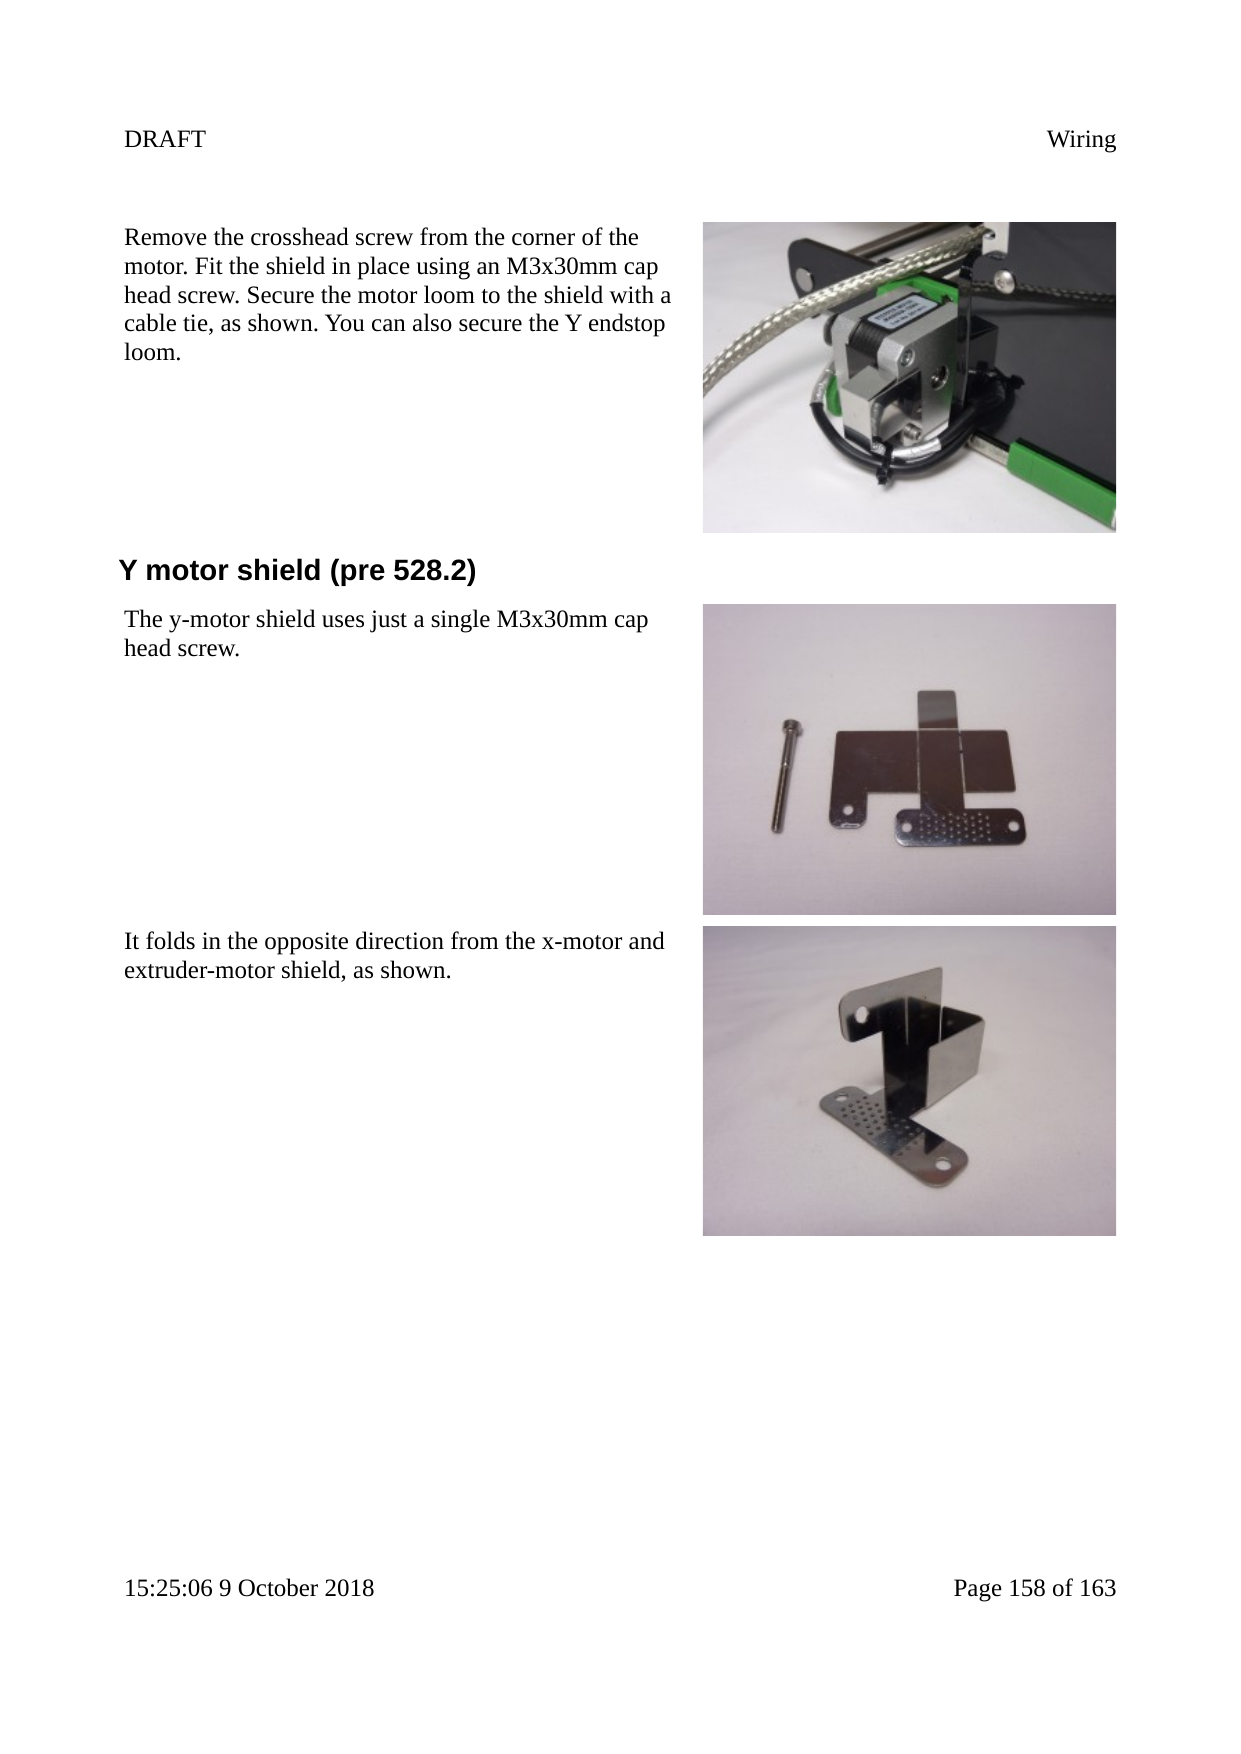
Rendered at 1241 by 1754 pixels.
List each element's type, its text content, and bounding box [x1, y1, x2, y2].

picture [702, 604, 1117, 915]
picture [702, 926, 1117, 1236]
table_cell [697, 920, 1122, 1242]
table_cell It folds in the opposite direction from the x-motor and extruder-motor shield, as shown. [118, 920, 697, 1242]
table_cell [697, 217, 1122, 538]
table_cell Remove the crosshead screw from the corner of the motor. Fit the shield in place using an M3x30mm cap head screw. Secure the motor loom to the shield with a cable tie, as shown. You can also secure the Y endstop loom. [118, 217, 697, 538]
picture [702, 222, 1117, 533]
table_header [697, 599, 1122, 920]
table_header The y-motor shield uses just a single M3x30mm cap head screw. [118, 599, 697, 920]
subtitle Y motor shield (pre 528.2) [118, 553, 1122, 586]
